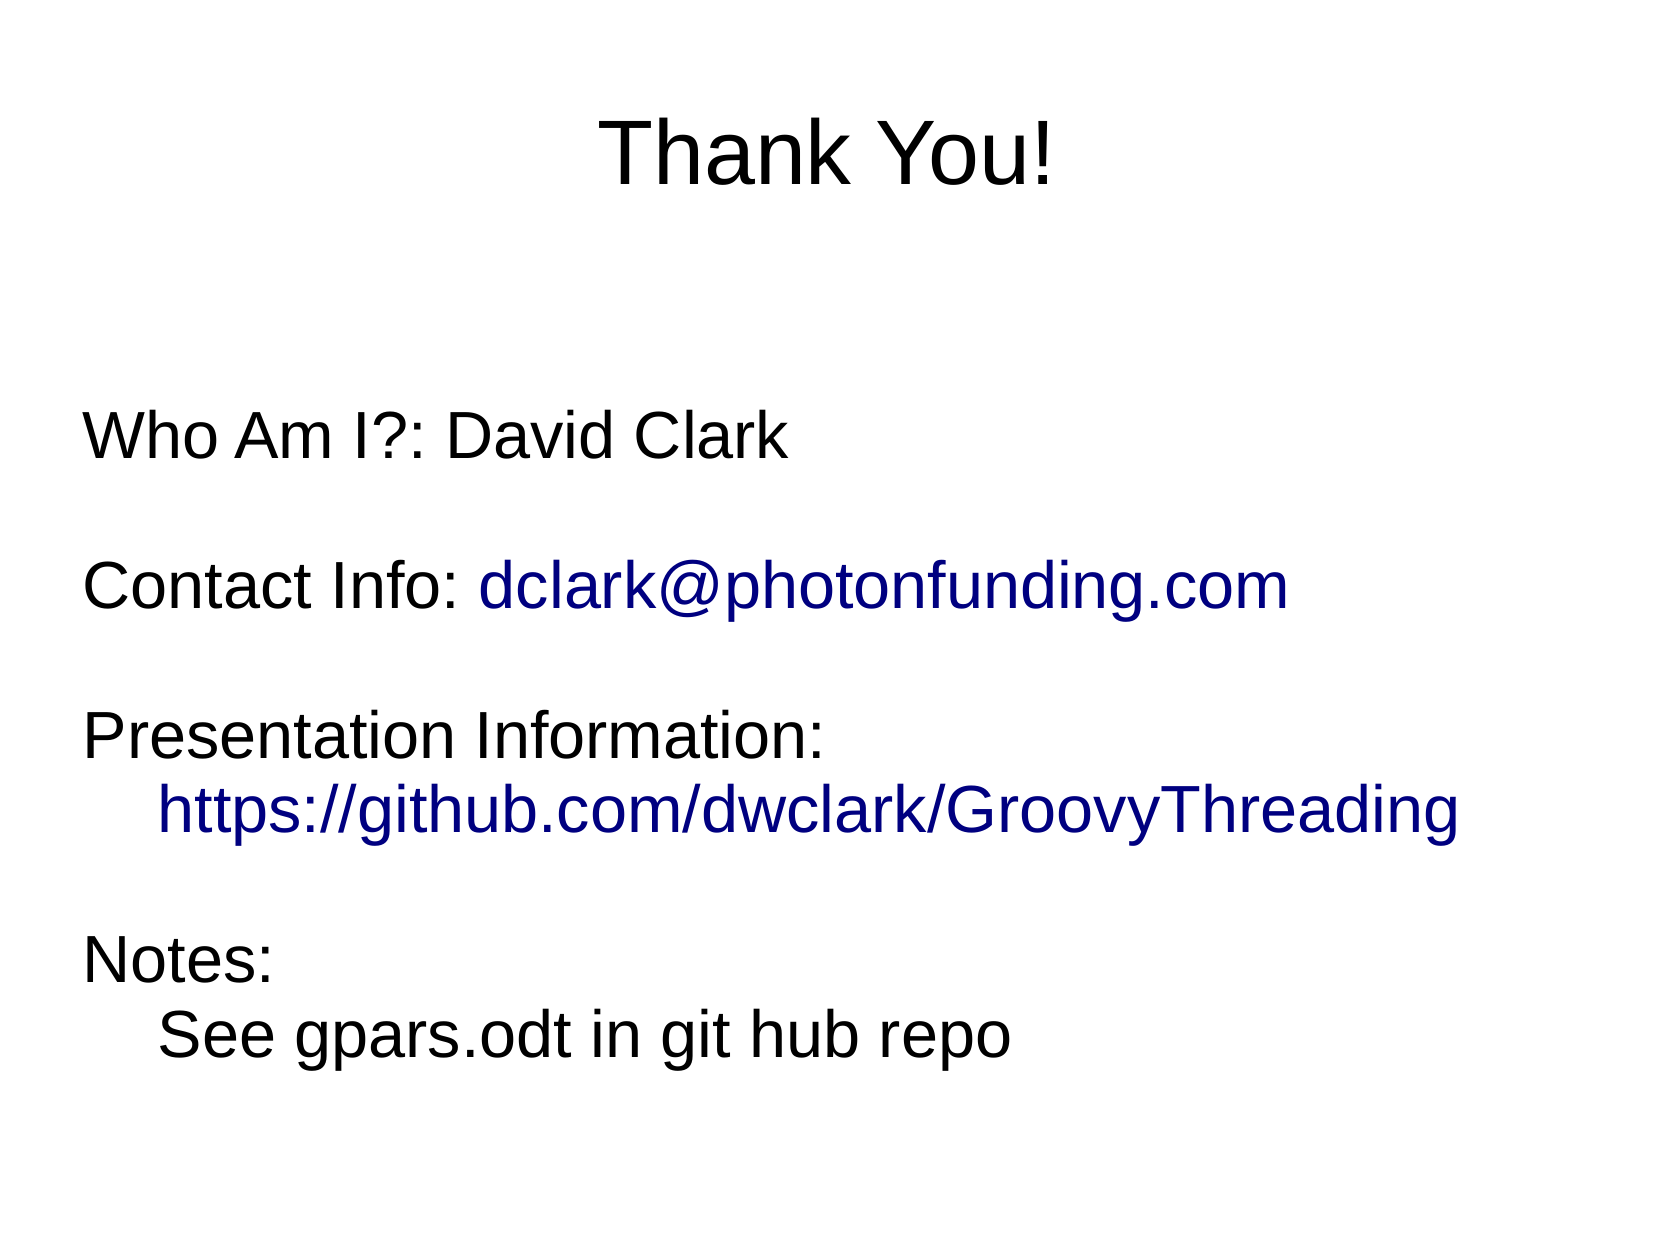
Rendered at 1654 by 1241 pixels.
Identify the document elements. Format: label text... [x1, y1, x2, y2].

title Thank You! [82, 49, 1571, 257]
subtitle Who Am I?: David Clark Contact Info: dclark@photonfunding.com Presentation Information: https://github.com/dwclark/GroovyThreading Notes: See gpars.odt in git hub repo [82, 270, 1538, 1201]
